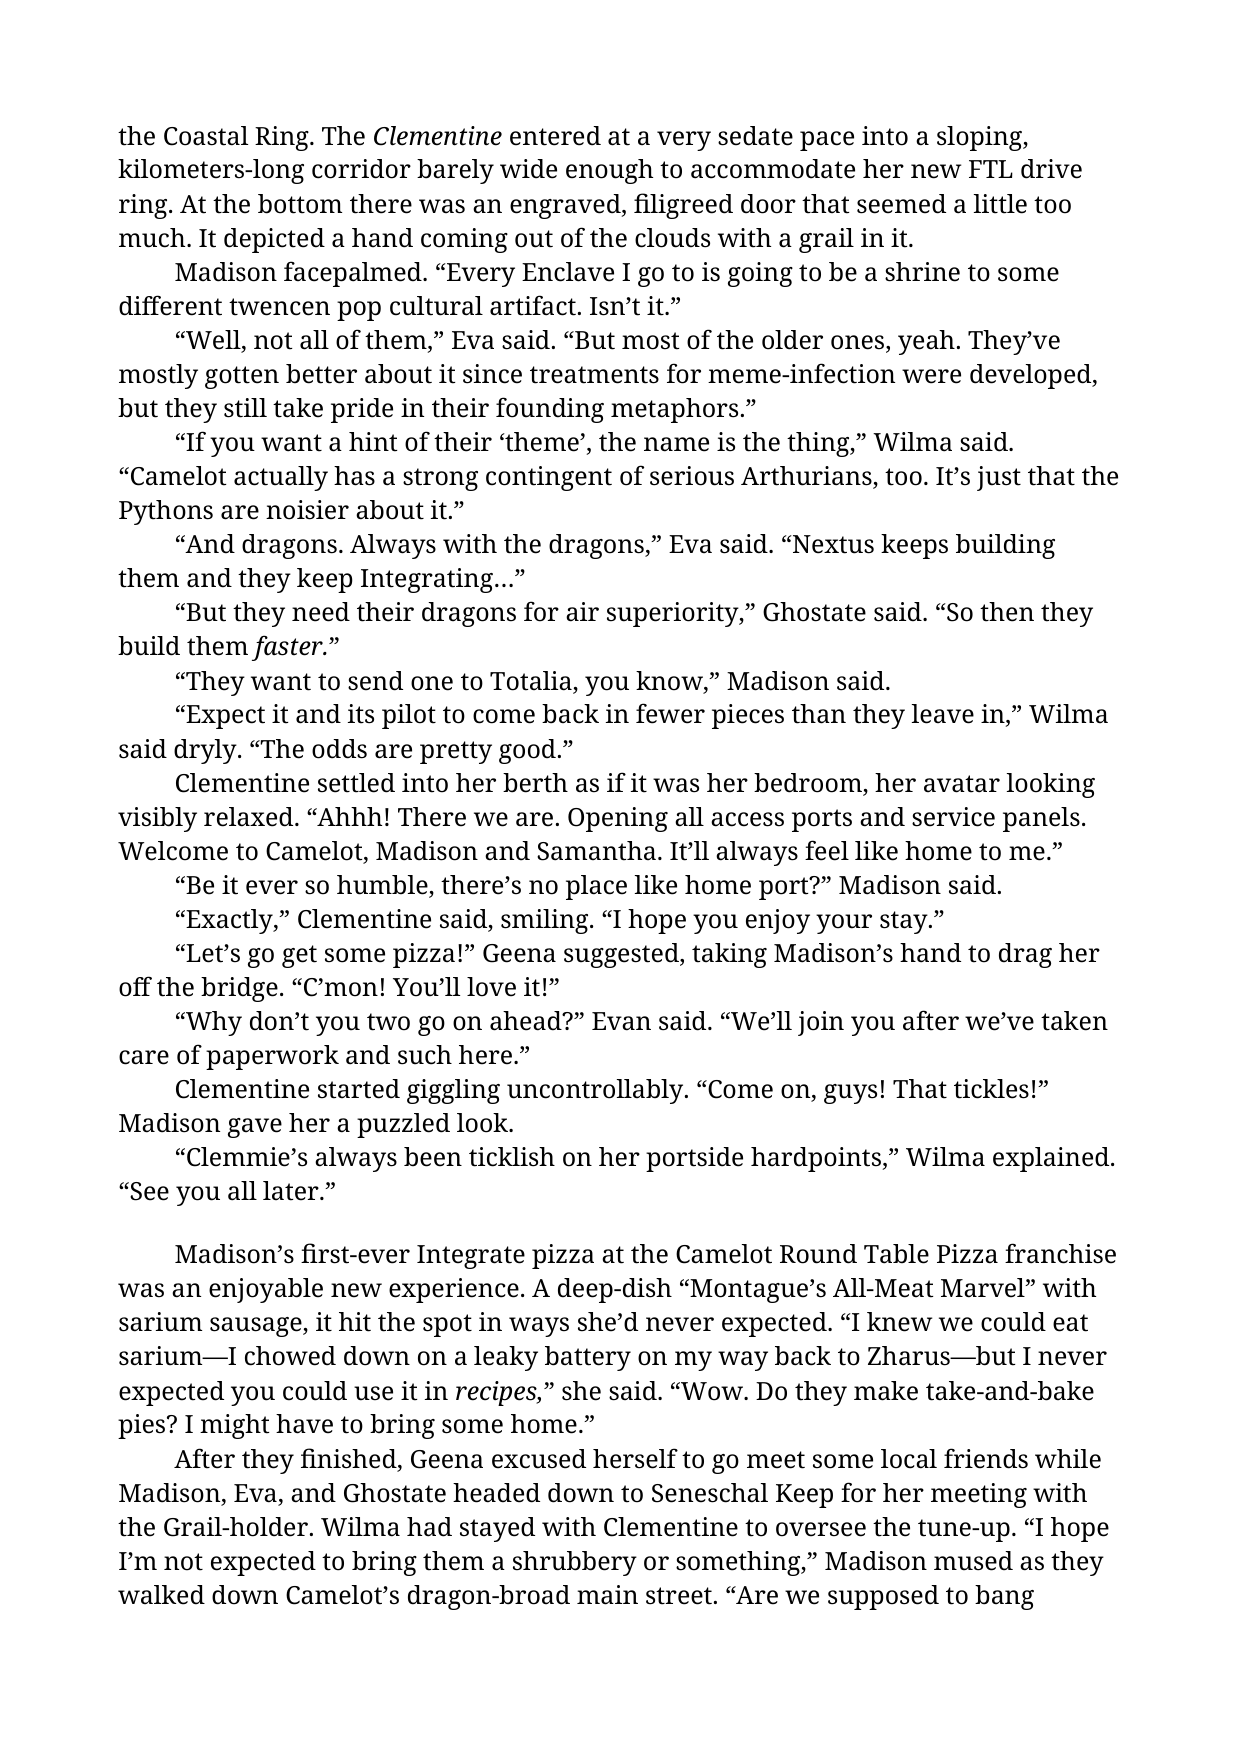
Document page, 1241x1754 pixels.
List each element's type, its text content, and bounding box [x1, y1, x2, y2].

text “Well, not all of them,” Eva said. “But most of the older ones, yeah. They’ve mostly gotten better about it since treatments for meme-infection were developed, but they still take pride in their founding metaphors.” [118, 322, 1122, 425]
text the Coastal Ring. The Clementine entered at a very sedate pace into a sloping, kilometers-long corridor barely wide enough to accommodate her new FTL drive ring. At the bottom there was an engraved, filigreed door that seemed a little too much. It depicted a hand coming out of the clouds with a grail in it. [118, 118, 1122, 254]
text “If you want a hint of their ‘theme’, the name is the thing,” Wilma said. “Camelot actually has a strong contingent of serious Arthurians, too. It’s just that the Pythons are noisier about it.” [118, 425, 1122, 527]
text Clementine settled into her berth as if it was her bedroom, her avatar looking visibly relaxed. “Ahhh! There we are. Opening all access ports and service panels. Welcome to Camelot, Madison and Samantha. It’ll always feel like home to me.” [118, 765, 1122, 867]
text “But they need their dragons for air superiority,” Ghostate said. “So then they build them faster.” [118, 595, 1122, 663]
text “Exactly,” Clementine said, smiling. “I hope you enjoy your stay.” [118, 902, 1122, 936]
text “Clemmie’s always been ticklish on her portside hardpoints,” Wilma explained. “See you all later.” [118, 1140, 1122, 1208]
text “Expect it and its pilot to come back in fewer pieces than they leave in,” Wilma said dryly. “The odds are pretty good.” [118, 697, 1122, 765]
text “Be it ever so humble, there’s no place like home port?” Madison said. [118, 867, 1122, 902]
text Clementine started giggling uncontrollably. “Come on, guys! That tickles!” Madison gave her a puzzled look. [118, 1072, 1122, 1140]
text “Let’s go get some pizza!” Geena suggested, taking Madison’s hand to drag her off the bridge. “C’mon! You’ll love it!” [118, 936, 1122, 1004]
text Madison facepalmed. “Every Enclave I go to is going to be a shrine to some different twencen pop cultural artifact. Isn’t it.” [118, 254, 1122, 322]
text “And dragons. Always with the dragons,” Eva said. “Nextus keeps building them and they keep Integrating…” [118, 527, 1122, 595]
text Madison’s first-ever Integrate pizza at the Camelot Round Table Pizza franchise was an enjoyable new experience. A deep-dish “Montague’s All-Meat Marvel” with sarium sausage, it hit the spot in ways she’d never expected. “I knew we could eat sarium—I chowed down on a leaky battery on my way back to Zharus—but I never expected you could use it in recipes,” she said. “Wow. Do they make take-and-bake pies? I might have to bring some home.” [118, 1237, 1122, 1441]
text After they finished, Geena excused herself to go meet some local friends while Madison, Eva, and Ghostate headed down to Seneschal Keep for her meeting with the Grail-holder. Wilma had stayed with Clementine to oversee the tune-up. “I hope I’m not expected to bring them a shrubbery or something,” Madison mused as they walked down Camelot’s dragon-broad main street. “Are we supposed to bang [118, 1441, 1122, 1612]
text “Why don’t you two go on ahead?” Evan said. “We’ll join you after we’ve taken care of paperwork and such here.” [118, 1004, 1122, 1072]
text “They want to send one to Totalia, you know,” Madison said. [118, 663, 1122, 697]
